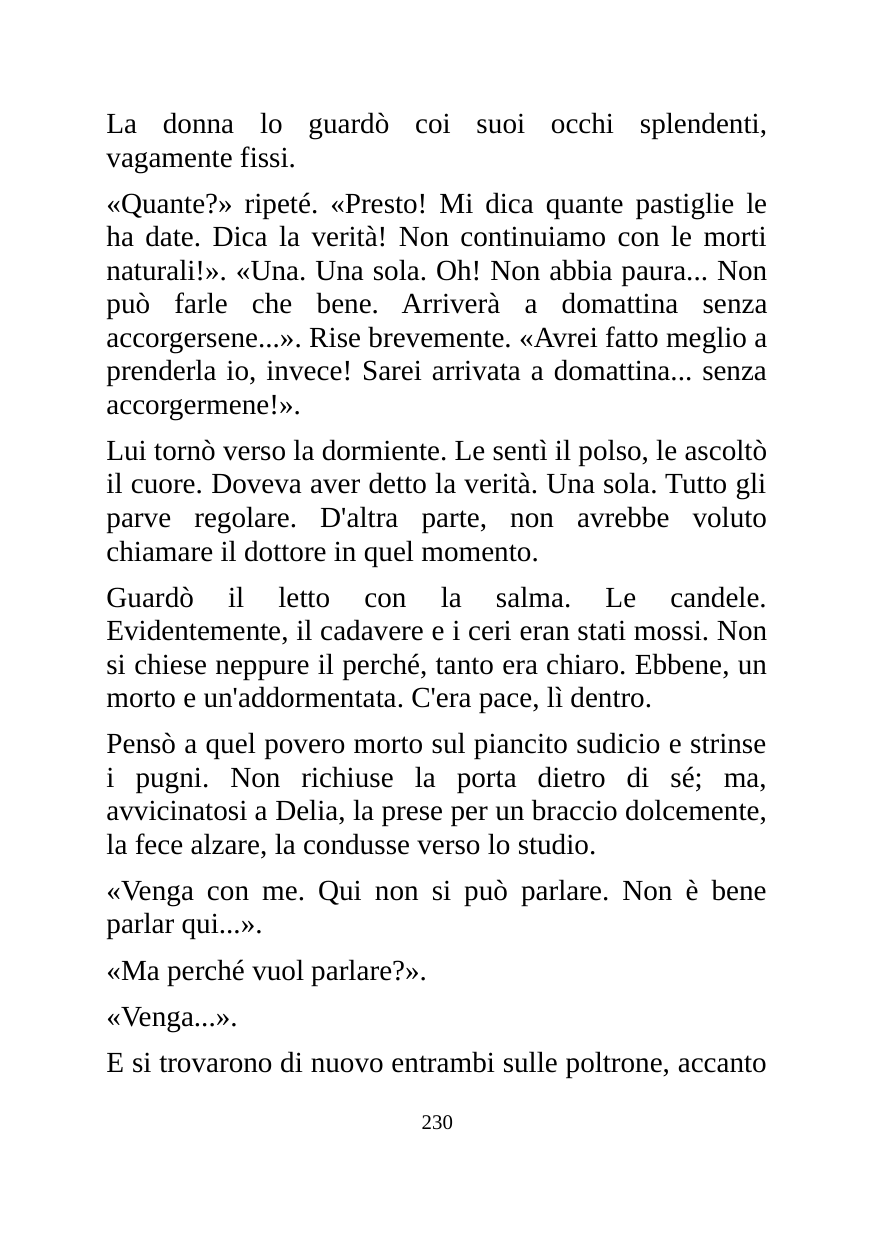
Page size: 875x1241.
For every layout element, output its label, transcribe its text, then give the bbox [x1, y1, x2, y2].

text Guardò il letto con la salma. Le candele. Evidentemente, il cadavere e i ceri eran stati mossi. Non si chiese neppure il perché, tanto era chiaro. Ebbene, un morto e un'addormentata. C'era pace, lì dentro. [106, 580, 768, 714]
text «Quante?» ripeté. «Presto! Mi dica quante pastiglie le ha date. Dica la verità! Non continuiamo con le morti naturali!». «Una. Una sola. Oh! Non abbia paura... Non può farle che bene. Arriverà a domattina senza accorgersene...». Rise brevemente. «Avrei fatto meglio a prenderla io, invece! Sarei arrivata a domattina... senza accorgermene!». [106, 186, 768, 421]
text «Venga con me. Qui non si può parlare. Non è bene parlar qui...». [106, 873, 768, 940]
text E si trovarono di nuovo entrambi sulle poltrone, accanto [106, 1045, 768, 1078]
text «Ma perché vuol parlare?». [106, 953, 768, 986]
text Pensò a quel povero morto sul piancito sudicio e strinse i pugni. Non richiuse la porta dietro di sé; ma, avvicinatosi a Delia, la prese per un braccio dolcemente, la fece alzare, la condusse verso lo studio. [106, 726, 768, 861]
text «Venga...». [106, 999, 768, 1032]
text La donna lo guardò coi suoi occhi splendenti, vagamente fissi. [106, 106, 768, 173]
text Lui tornò verso la dormiente. Le sentì il polso, le ascoltò il cuore. Doveva aver detto la verità. Una sola. Tutto gli parve regolare. D'altra parte, non avrebbe voluto chiamare il dottore in quel momento. [106, 433, 768, 567]
